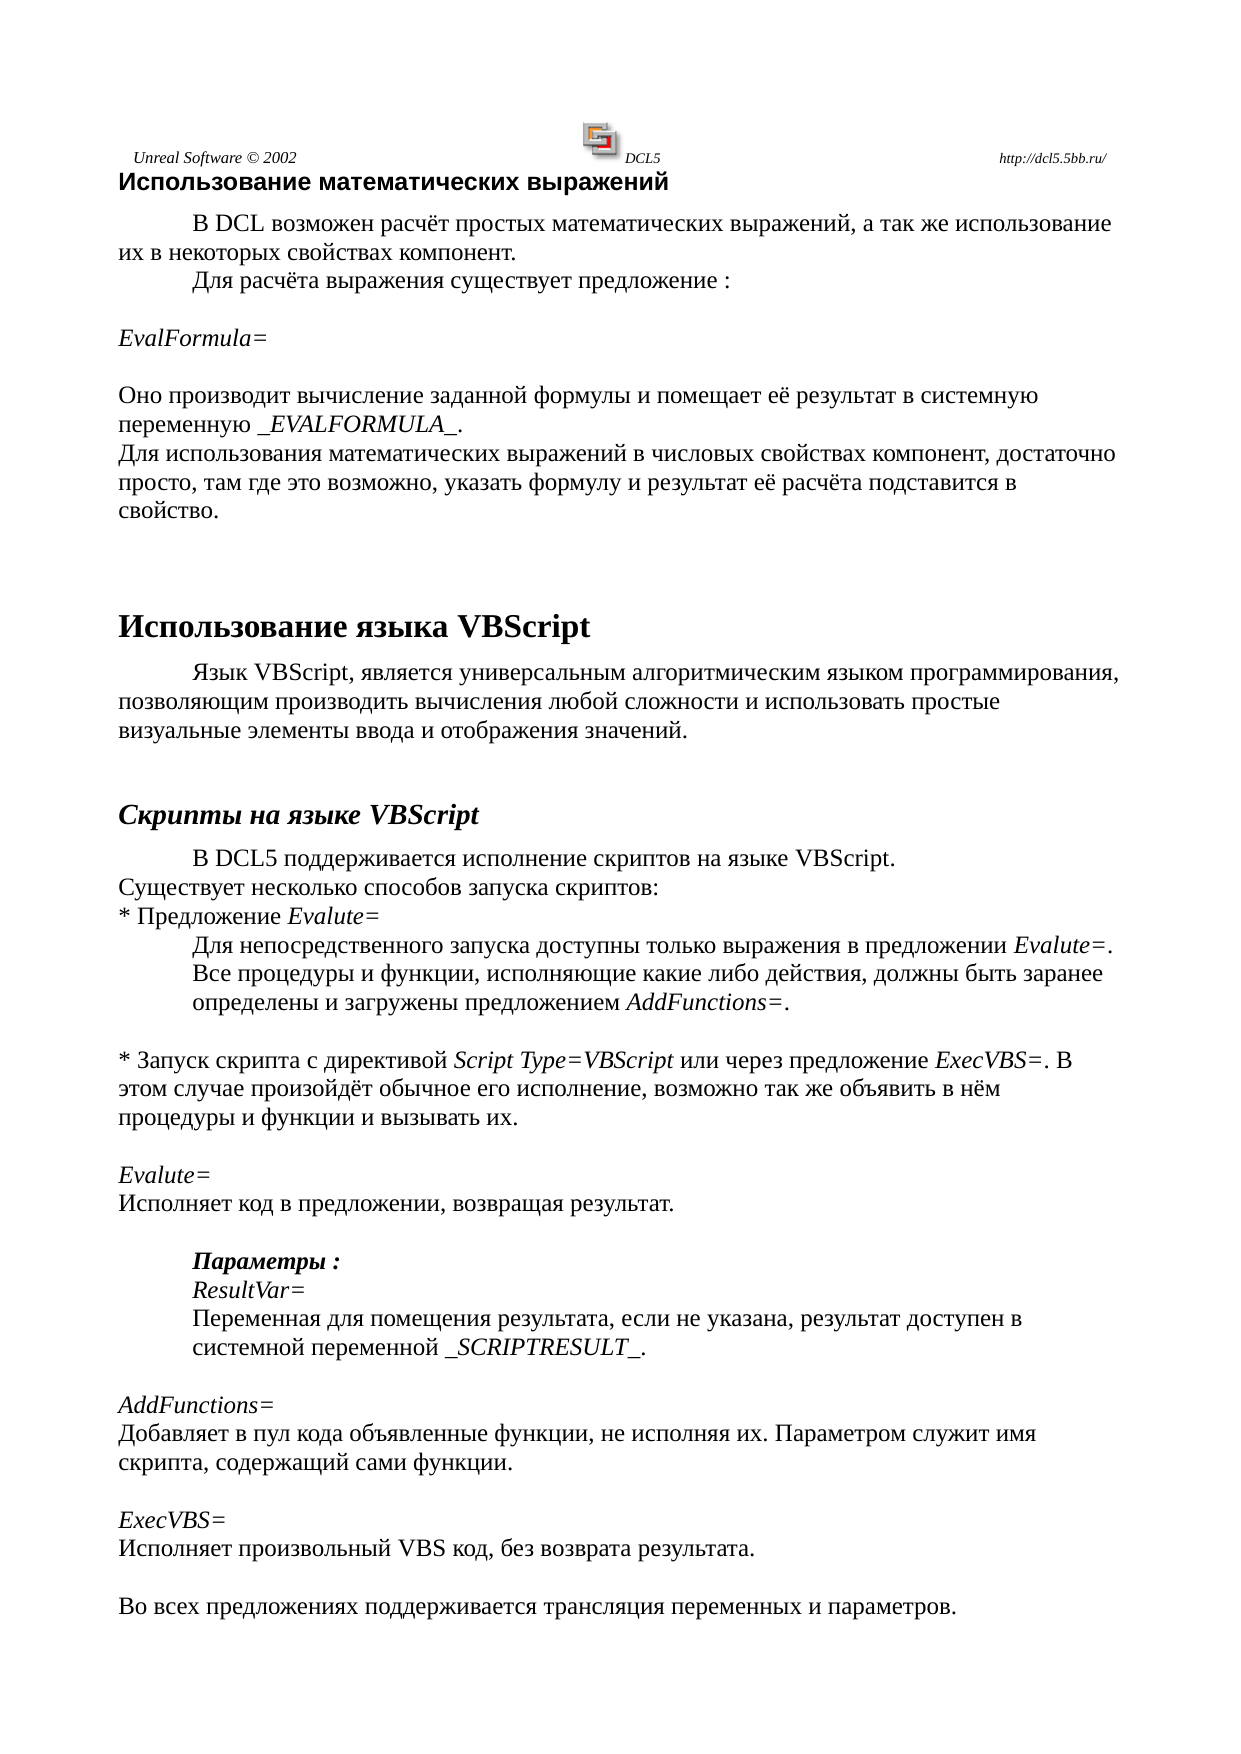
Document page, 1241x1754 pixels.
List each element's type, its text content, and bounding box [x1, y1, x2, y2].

text Для непосредственного запуска доступны только выражения в предложении Evalute=. Все процедуры и функции, исполняющие какие либо действия, должны быть заранее определены и загружены предложением AddFunctions=. [118, 930, 1122, 1016]
text ExecVBS= [118, 1505, 1122, 1533]
text Оно производит вычисление заданной формулы и помещает её результат в системную переменную _EVALFORMULA_. [118, 380, 1122, 438]
text * Предложение Evalute= [118, 901, 1122, 930]
text В DCL5 поддерживается исполнение скриптов на языке VBScript. [118, 843, 1122, 872]
text Существует несколько способов запуска скриптов: [118, 872, 1122, 901]
text EvalFormula= [118, 323, 1122, 352]
text * Запуск скрипта с директивой Script Type=VBScript или через предложение ExecVBS=. В этом случае произойдёт обычное его исполнение, возможно так же объявить в нём процедуры и функции и вызывать их. [118, 1045, 1122, 1131]
text Параметры : [118, 1246, 1122, 1275]
text Для расчёта выражения существует предложение : [118, 265, 1122, 294]
text Evalute= [118, 1160, 1122, 1188]
text Переменная для помещения результата, если не указана, результат доступен в [118, 1303, 1122, 1332]
text Добавляет в пул кода объявленные функции, не исполняя их. Параметром служит имя скрипта, содержащий сами функции. [118, 1418, 1122, 1476]
text Для использования математических выражений в числовых свойствах компонент, достаточно просто, там где это возможно, указать формулу и результат её расчёта подставится в свойство. [118, 438, 1122, 524]
picture [579, 118, 625, 164]
text Исполняет произвольный VBS код, без возврата результата. [118, 1533, 1122, 1562]
text Во всех предложениях поддерживается трансляция переменных и параметров. [118, 1591, 1122, 1620]
subtitle Использование языка VBScript [118, 607, 1122, 645]
text AddFunctions= [118, 1390, 1122, 1418]
text системной переменной _SCRIPTRESULT_. [118, 1332, 1122, 1361]
subtitle Использование математических выражений [118, 167, 1122, 195]
subtitle Скрипты на языке VBScript [118, 797, 1122, 831]
text ResultVar= [118, 1275, 1122, 1303]
text В DCL возможен расчёт простых математических выражений, а так же использование их в некоторых свойствах компонент. [118, 208, 1122, 265]
text Исполняет код в предложении, возвращая результат. [118, 1188, 1122, 1217]
text Язык VBScript, является универсальным алгоритмическим языком программирования, позволяющим производить вычисления любой сложности и использовать простые визуальные элементы ввода и отображения значений. [118, 657, 1122, 744]
